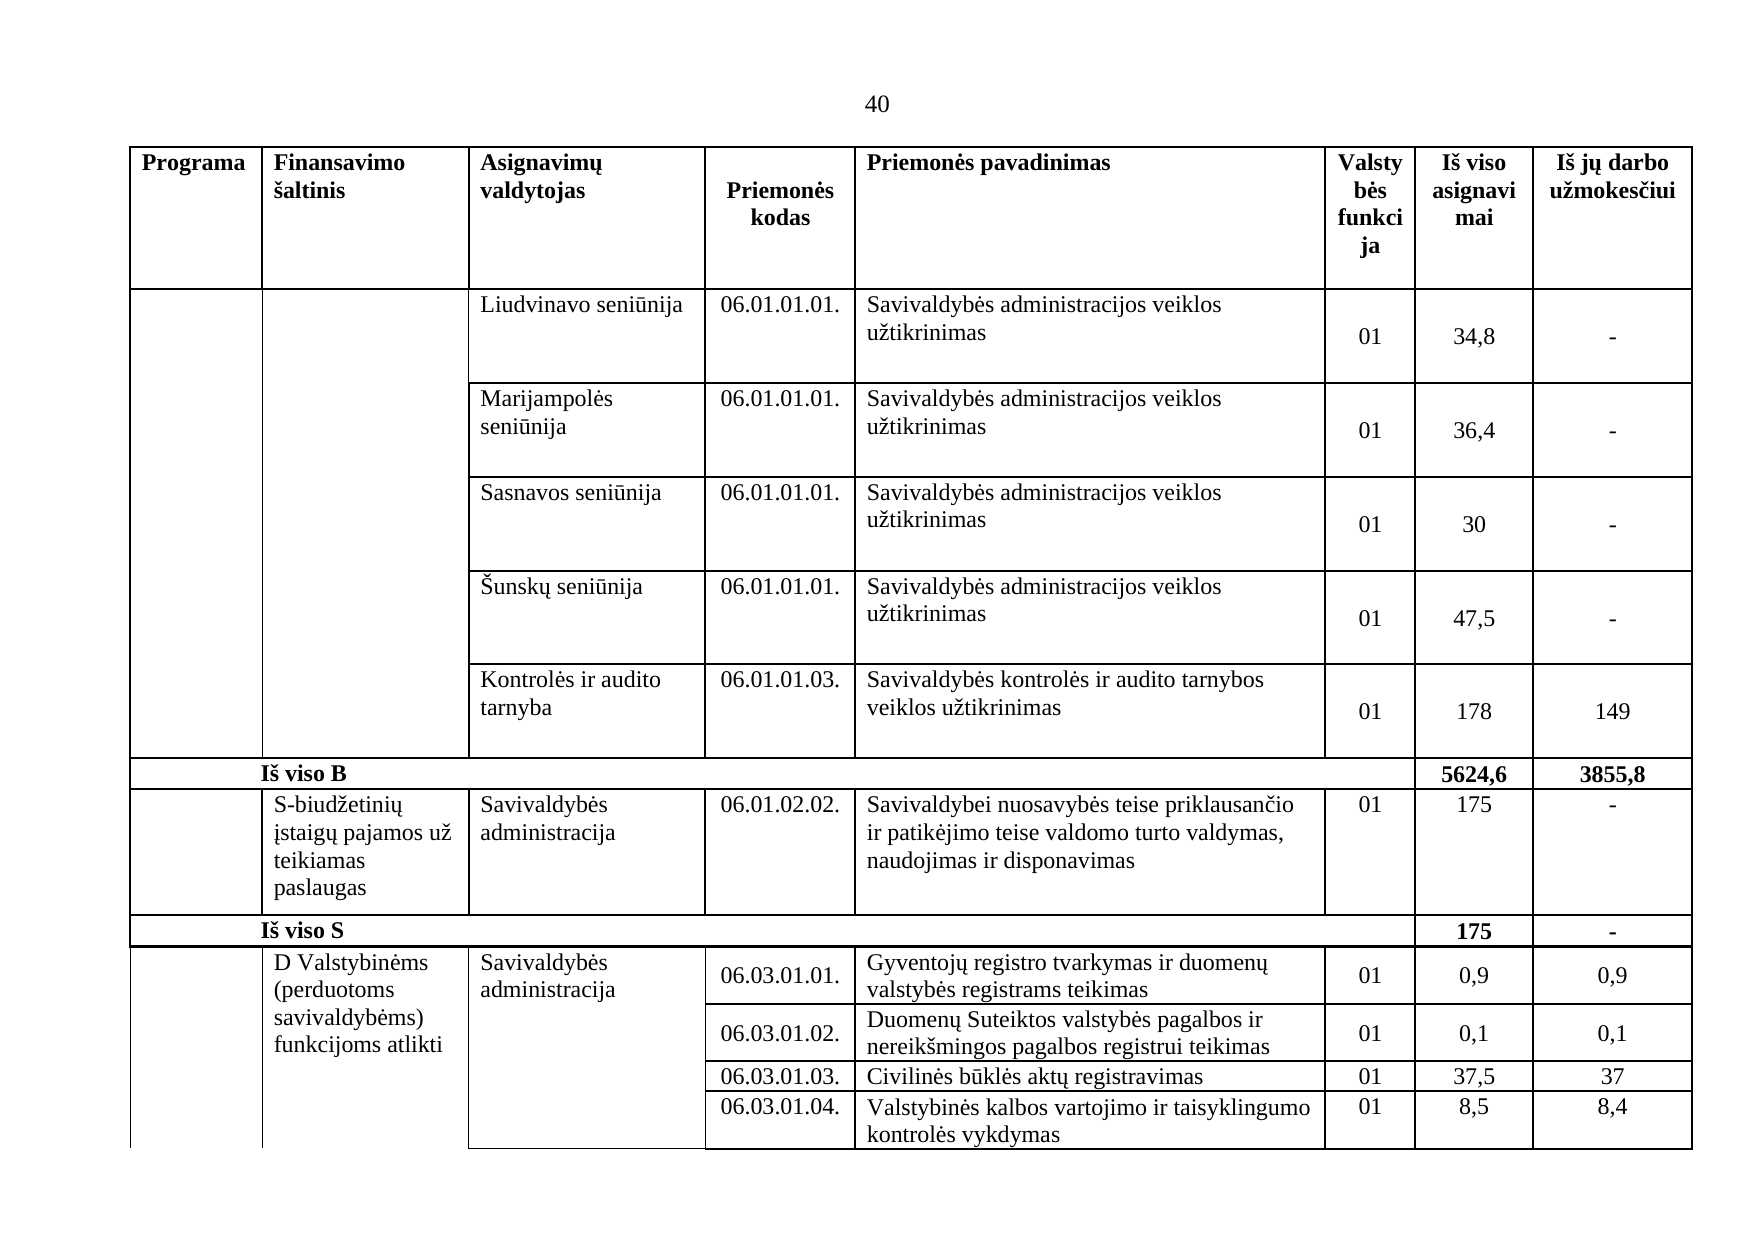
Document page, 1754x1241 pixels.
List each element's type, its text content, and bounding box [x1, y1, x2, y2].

table_cell Savivaldybės kontrolės ir audito tarnybos veiklos užtikrinimas [856, 665, 1324, 757]
table_cell Valstybinės kalbos vartojimo ir taisyklingumo kontrolės vykdymas [856, 1092, 1324, 1148]
table_cell 01 [1326, 290, 1414, 382]
table_cell Savivaldybės administracija [470, 790, 704, 914]
table_cell [263, 476, 468, 757]
table_cell - [1534, 916, 1691, 945]
table_cell Kontrolės ir audito tarnyba [470, 665, 704, 757]
table_cell - [1534, 478, 1691, 569]
table_cell 34,8 [1416, 290, 1532, 382]
table_cell 01 [1326, 790, 1414, 914]
table_cell Savivaldybės administracijos veiklos užtikrinimas [856, 478, 1324, 569]
table_cell Savivaldybės administracijos veiklos užtikrinimas [856, 572, 1324, 663]
table_cell 06.03.01.03. [706, 1062, 854, 1090]
table_cell - [1534, 572, 1691, 663]
table_cell Savivaldybės administracijos veiklos užtikrinimas [856, 290, 1324, 382]
table_cell 36,4 [1416, 384, 1532, 476]
table_cell Marijampolės seniūnija [470, 384, 704, 476]
table_cell 01 [1326, 1062, 1414, 1090]
table_cell Duomenų Suteiktos valstybės pagalbos ir nereikšmingos pagalbos registrui teikimas [856, 1005, 1324, 1060]
table_cell 37,5 [1416, 1062, 1532, 1090]
table_cell 37 [1534, 1062, 1691, 1090]
table_cell 8,5 [1416, 1092, 1532, 1148]
table_cell 06.03.01.02. [706, 1005, 854, 1060]
table_header Finansavimo šaltinis [263, 148, 468, 259]
table_header Priemonės pavadinimas [856, 148, 1324, 259]
table_cell Savivaldybei nuosavybės teise priklausančio ir patikėjimo teise valdomo turto valdymas, naudojimas ir disponavimas [856, 790, 1324, 914]
table_cell 01 [1326, 948, 1414, 1003]
table_header Asignavimų valdytojas [470, 148, 704, 259]
table_cell Liudvinavo seniūnija [469, 290, 704, 382]
table_cell [263, 382, 468, 476]
table_cell - [1534, 790, 1691, 914]
table_cell 47,5 [1416, 572, 1532, 663]
table_cell Gyventojų registro tvarkymas ir duomenų valstybės registrams teikimas [856, 948, 1324, 1003]
table_cell 0,1 [1416, 1005, 1532, 1060]
table_cell 01 [1326, 384, 1414, 476]
table_cell Savivaldybės administracija [469, 948, 705, 1148]
table_cell Iš viso B [131, 759, 1414, 788]
table_header Priemonės kodas [706, 148, 854, 259]
table_cell 8,4 [1534, 1092, 1691, 1148]
table_cell 06.03.01.01. [706, 948, 854, 1003]
table_cell [1326, 259, 1414, 288]
table_cell 3855,8 [1534, 759, 1691, 788]
table_cell 01 [1326, 572, 1414, 663]
table_header Programa [131, 148, 261, 259]
table_cell [263, 290, 468, 382]
table_cell 06.01.02.02. [706, 790, 854, 914]
table_cell 0,1 [1534, 1005, 1691, 1060]
table_cell 175 [1416, 916, 1532, 945]
table_header Iš jų darbo užmokesčiui [1534, 148, 1691, 288]
table_cell Civilinės būklės aktų registravimas [856, 1062, 1324, 1090]
table_cell Sasnavos seniūnija [470, 478, 704, 569]
table_cell 01 [1326, 478, 1414, 569]
table_cell 01 [1326, 1005, 1414, 1060]
table_header Iš viso asignavimai [1416, 148, 1532, 288]
table_cell [263, 259, 468, 288]
table_cell 06.01.01.01. [706, 478, 854, 569]
table_cell [131, 290, 262, 757]
table_header Valstybės funkcija [1326, 148, 1414, 259]
table_cell [706, 259, 854, 288]
table_cell [856, 259, 1324, 288]
table_cell [470, 259, 704, 288]
table_cell D Valstybinėms (perduotoms savivaldybėms) funkcijoms atlikti [263, 948, 468, 1148]
table_cell 06.01.01.03. [706, 665, 854, 757]
table_cell 0,9 [1534, 948, 1691, 1003]
table_cell Savivaldybės administracijos veiklos užtikrinimas [856, 384, 1324, 476]
table_cell [131, 790, 261, 914]
table_cell 5624,6 [1416, 759, 1532, 788]
table_cell 149 [1534, 665, 1691, 757]
table_cell - [1534, 384, 1691, 476]
table_cell 30 [1416, 478, 1532, 569]
table_cell 06.03.01.04. [706, 1092, 854, 1148]
table_cell 0,9 [1416, 948, 1532, 1003]
table_cell Šunskų seniūnija [470, 572, 704, 663]
table_cell 01 [1326, 1092, 1414, 1148]
table_cell [131, 948, 262, 1148]
table_cell Iš viso S [131, 916, 1414, 945]
table_cell 06.01.01.01. [706, 290, 854, 382]
table_cell 06.01.01.01. [706, 384, 854, 476]
table_cell 175 [1416, 790, 1532, 914]
table_cell [131, 259, 261, 288]
table_cell 06.01.01.01. [706, 572, 854, 663]
table_cell 01 [1326, 665, 1414, 757]
table_cell 178 [1416, 665, 1532, 757]
table_cell S-biudžetinių įstaigų pajamos už teikiamas paslaugas [263, 790, 468, 914]
table_cell - [1534, 290, 1691, 382]
